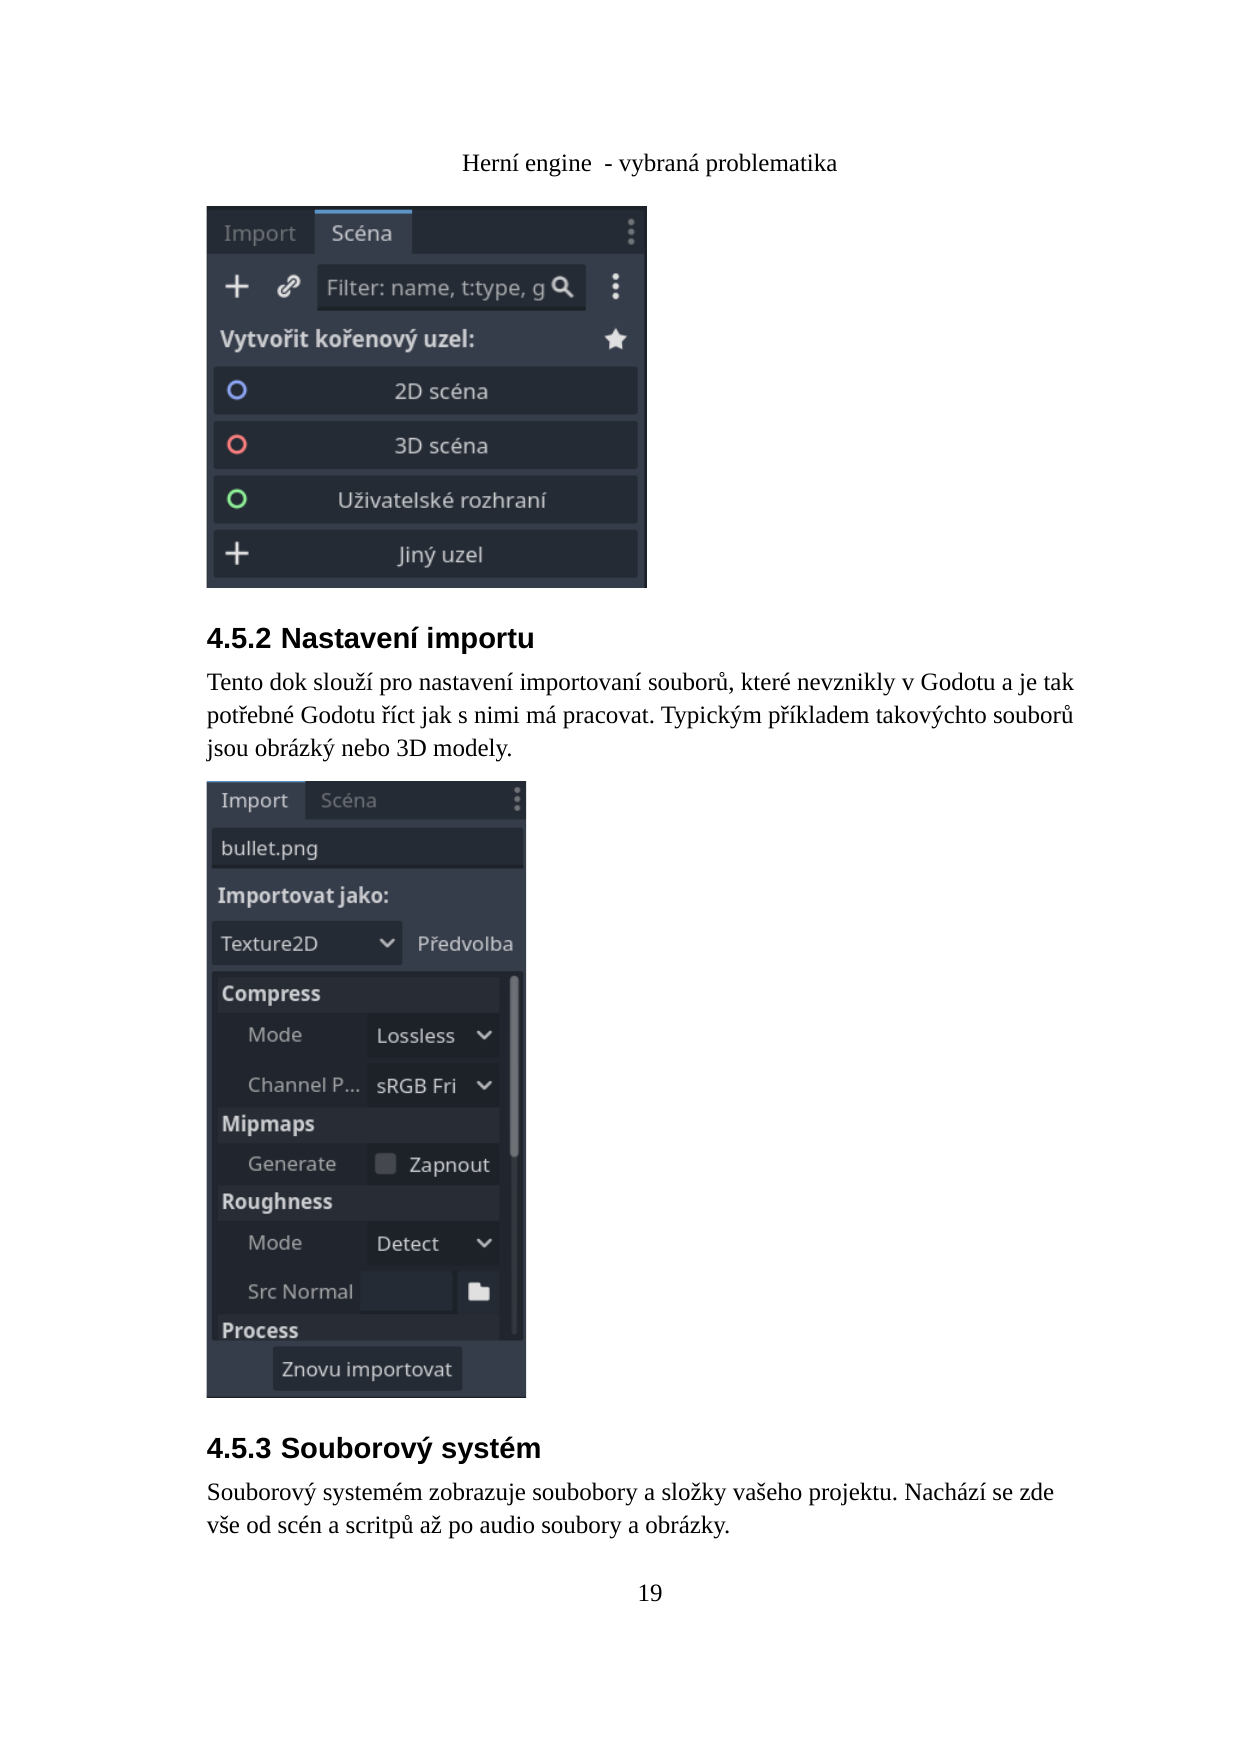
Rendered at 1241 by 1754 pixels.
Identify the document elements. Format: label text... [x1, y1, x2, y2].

subtitle Souborový systém [207, 1431, 1093, 1464]
subtitle Nastavení importu [207, 621, 1093, 655]
picture [206, 781, 527, 1398]
picture [206, 206, 647, 588]
text Tento dok slouží pro nastavení importovaní souborů, které nevznikly v Godotu a je tak potřebné Godotu říct jak s nimi má pracovat. Typickým příkladem takovýchto souborů jsou obrázký nebo 3D modely. [207, 667, 1093, 762]
text Souborový systemém zobrazuje soubobory a složky vašeho projektu. Nachází se zde vše od scén a scritpů až po audio soubory a obrázky. [207, 1477, 1093, 1538]
